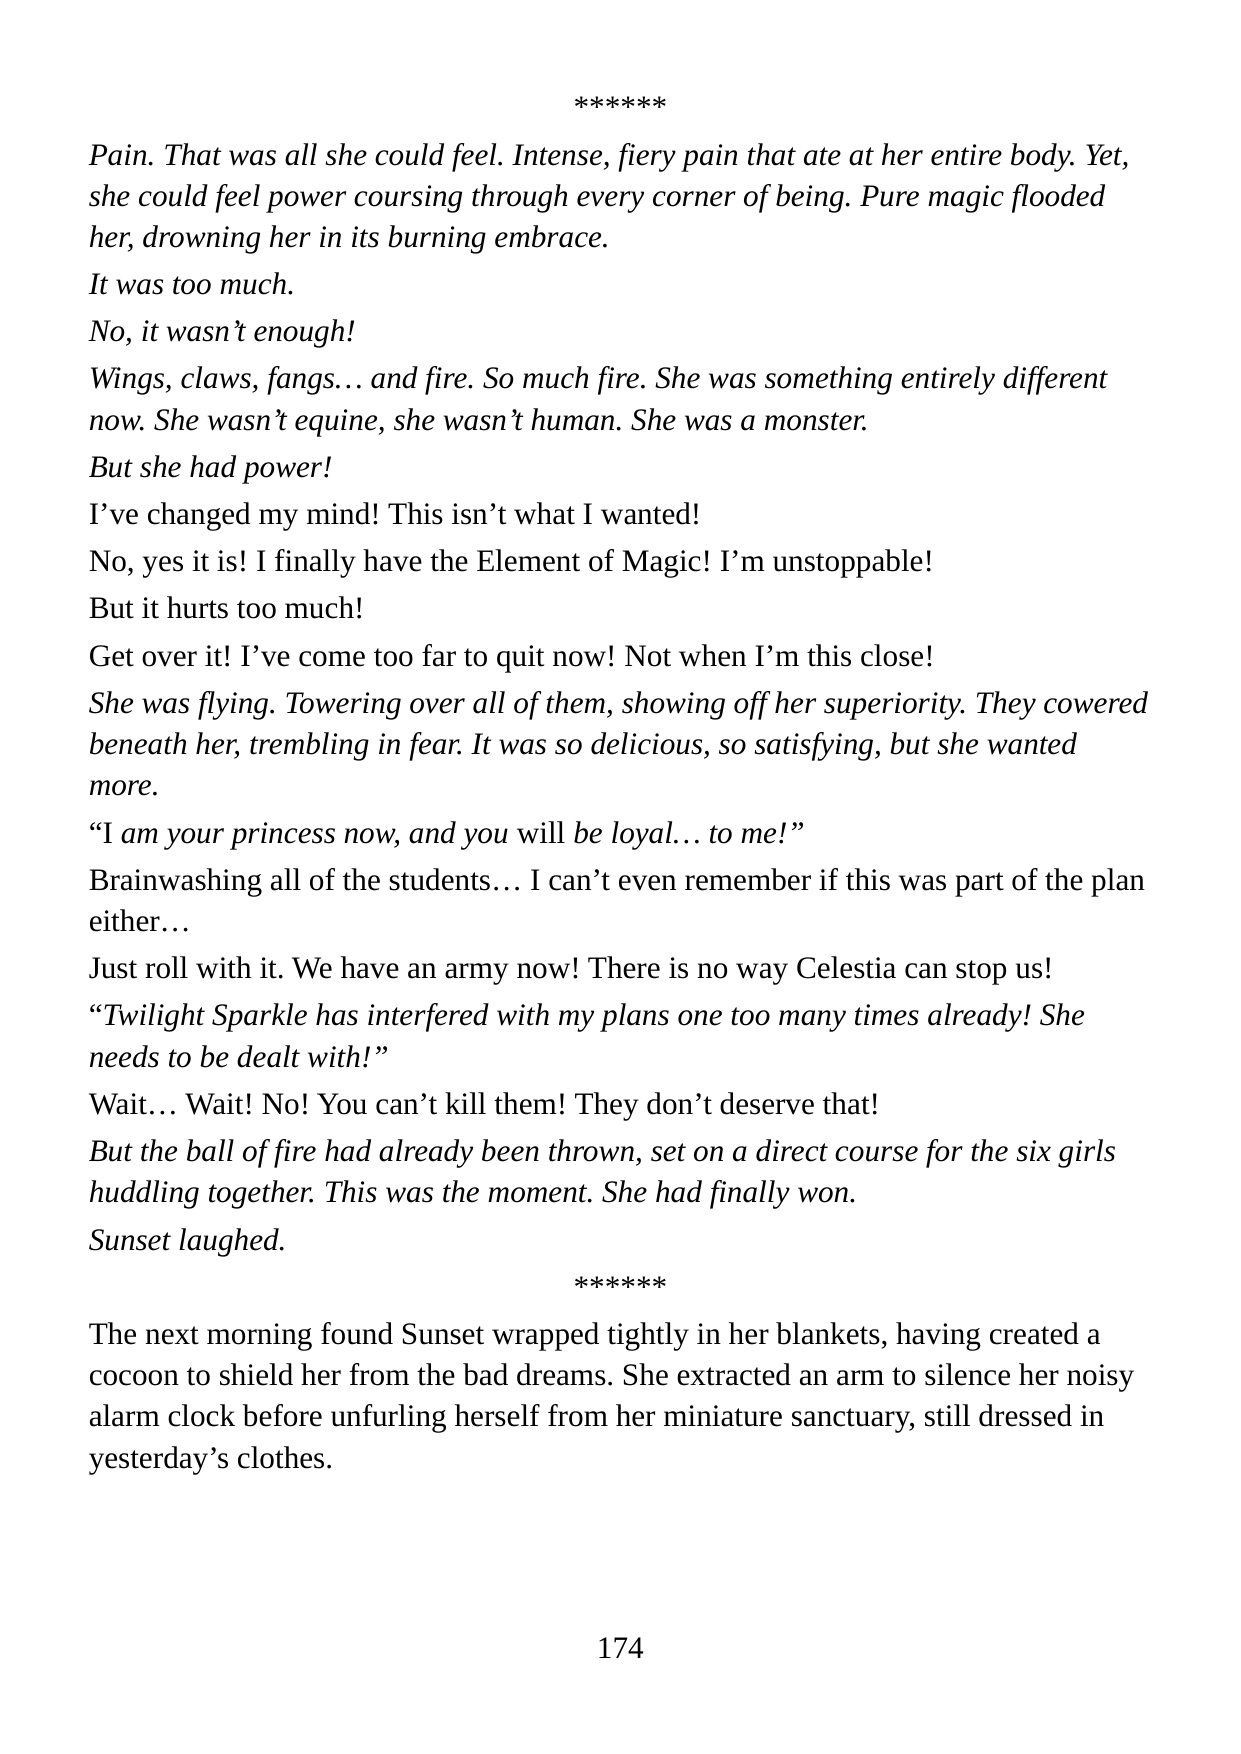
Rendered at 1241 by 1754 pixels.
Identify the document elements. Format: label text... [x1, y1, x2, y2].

text But the ball of fire had already been thrown, set on a direct course for the six girls huddling together. This was the moment. She had finally won. [88, 1132, 1152, 1209]
text Wait… Wait! No! You can’t kill them! They don’t deserve that! [88, 1085, 1152, 1121]
text “I am your princess now, and you will be loyal… to me!” [88, 814, 1152, 850]
text No, yes it is! I finally have the Element of Magic! I’m unstoppable! [88, 543, 1152, 578]
text She was flying. Towering over all of them, showing off her superiority. They cowered beneath her, trembling in fear. It was so delicious, so satisfying, but she wanted more. [88, 684, 1152, 803]
text ****** [88, 1268, 1152, 1304]
text Wings, claws, fangs… and fire. So much fire. She was something entirely different now. She wasn’t equine, she wasn’t human. She was a monster. [88, 360, 1152, 437]
text But she had power! [88, 448, 1152, 484]
text It was too much. [88, 265, 1152, 301]
text No, it wasn’t enough! [88, 313, 1152, 348]
text ****** [88, 88, 1152, 124]
text Pain. That was all she could feel. Intense, fiery pain that ate at her entire body. Yet, she could feel power coursing through every corner of being. Pure magic flooded her, drowning her in its burning embrace. [88, 136, 1152, 254]
text Just roll with it. We have an army now! There is no way Celestia can stop us! [88, 949, 1152, 985]
text Brainwashing all of the students… I can’t even remember if this was part of the plan either… [88, 861, 1152, 938]
text The next morning found Sunset wrapped tightly in her blankets, having created a cocoon to shield her from the bad dreams. She extracted an arm to silence her noisy alarm clock before unfurling herself from her miniature sanctuary, still dressed in yesterday’s clothes. [88, 1315, 1152, 1475]
text I’ve changed my mind! This isn’t what I wanted! [88, 495, 1152, 531]
text “Twilight Sparkle has interfered with my plans one too many times already! She needs to be dealt with!” [88, 997, 1152, 1074]
text But it hurts too much! [88, 590, 1152, 626]
text Get over it! I’ve come too far to quit now! Not when I’m this close! [88, 637, 1152, 673]
text Sunset laughed. [88, 1221, 1152, 1257]
